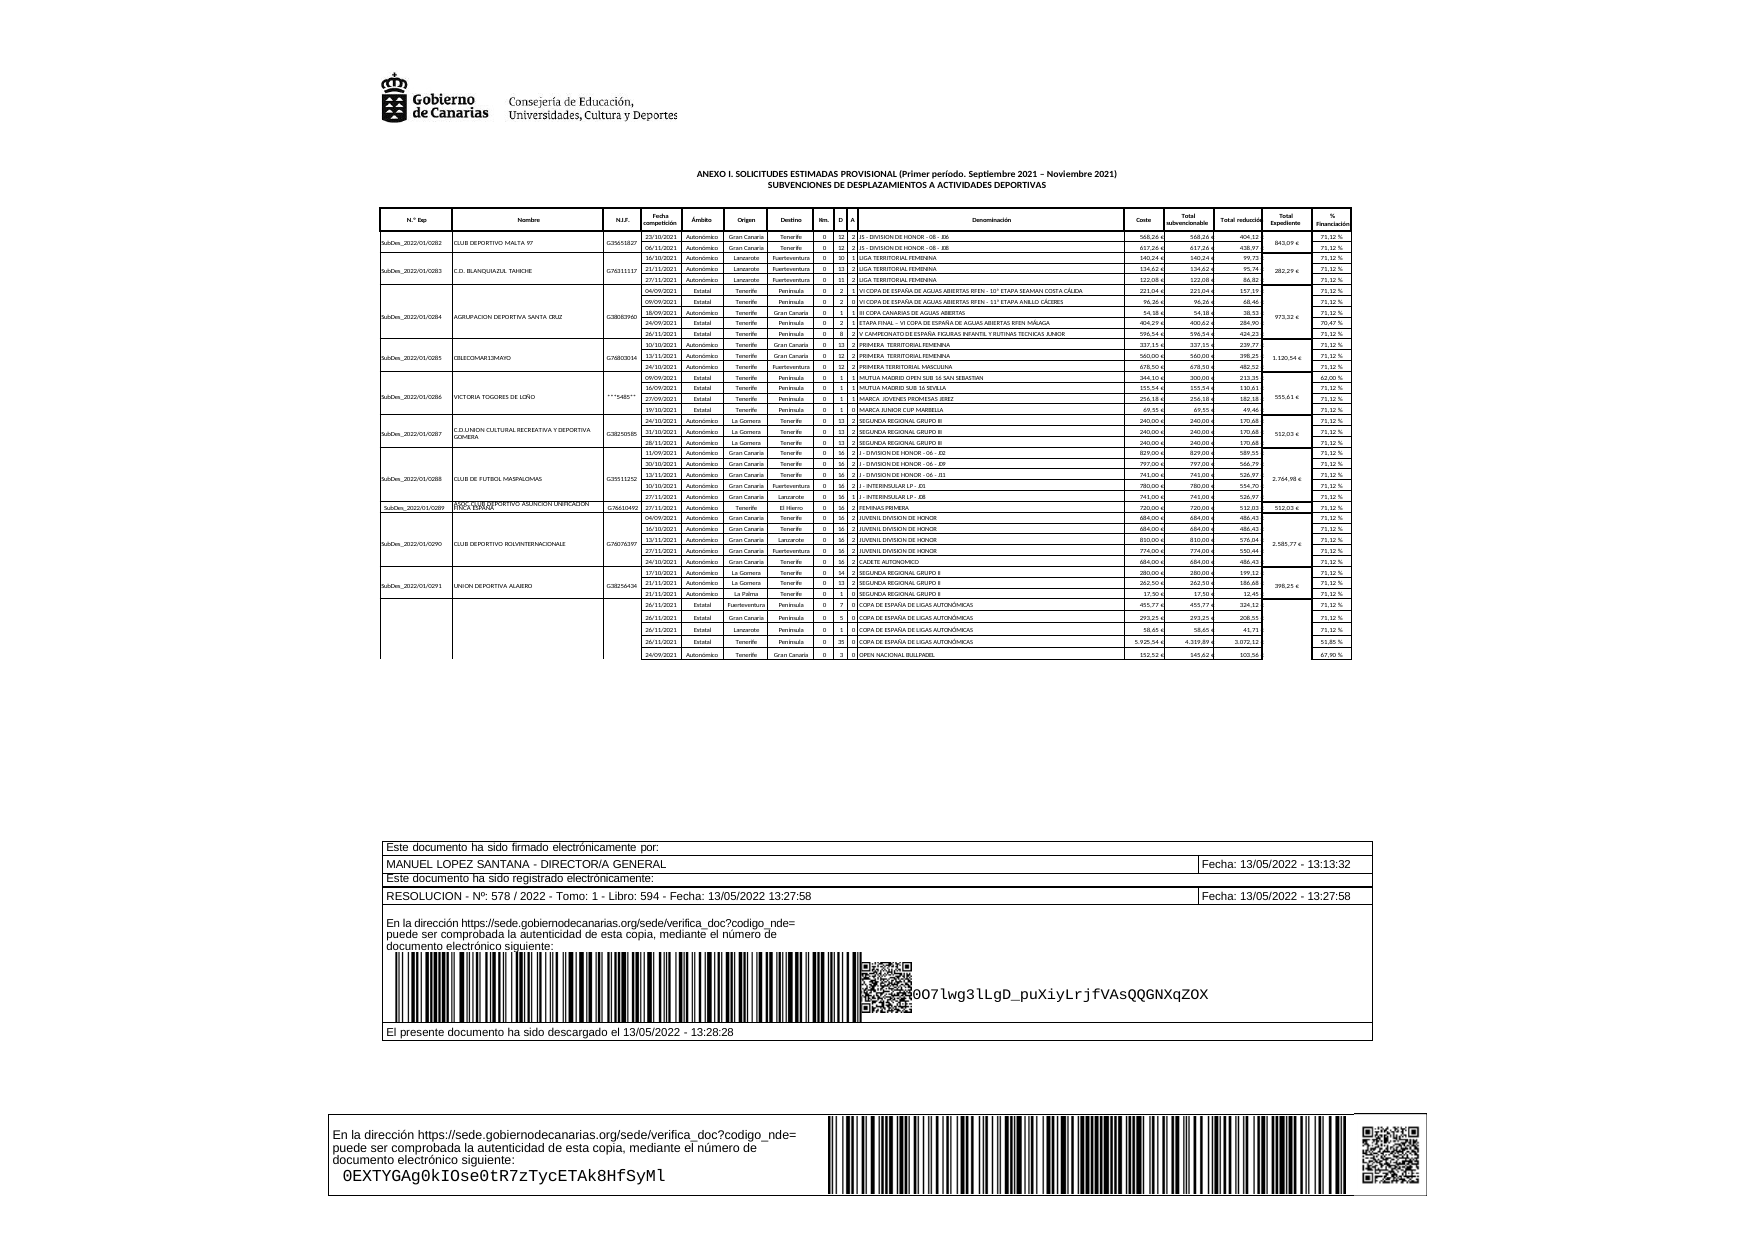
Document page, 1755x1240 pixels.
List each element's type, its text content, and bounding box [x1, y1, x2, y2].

table_cell Tenerife [768, 459, 813, 468]
table_cell 1 [848, 383, 857, 392]
table_cell 973,32 € [1263, 286, 1311, 338]
table_cell 2 [848, 361, 857, 371]
table_cell 300,00 € [1165, 372, 1213, 382]
table_cell Tenerife [724, 502, 767, 512]
table_cell 213,35 € [1214, 372, 1261, 382]
table_cell Autonómico [682, 426, 723, 436]
table_cell G76311117 [604, 253, 641, 284]
table_cell 24/10/2021 [642, 361, 681, 371]
table_cell 1 [834, 307, 847, 317]
table_cell Lanzarote [724, 264, 767, 273]
table_cell Autonómico [682, 253, 723, 262]
table_cell 0 [814, 361, 833, 371]
table_cell J - INTERINSULAR LP - J01 [858, 480, 1124, 490]
table_cell Península [768, 285, 813, 295]
table_cell 596,54 € [1165, 329, 1213, 338]
table_cell 1 [848, 253, 857, 262]
table_cell CLUB DEPORTIVO ROLVINTERNACIONALE [453, 513, 603, 566]
table_cell 1 [848, 394, 857, 403]
table_cell 2 [834, 318, 847, 327]
table_cell SEGUNDA REGIONAL GRUPO III [858, 415, 1124, 425]
table_cell 684,00 € [1125, 524, 1164, 533]
table_cell Península [768, 394, 813, 403]
table_cell Autonómico [682, 648, 723, 659]
table_cell 0 [848, 648, 857, 659]
table_cell 2 [848, 437, 857, 447]
table_cell 797,00 € [1125, 459, 1164, 468]
table_cell 589,55 € [1214, 448, 1261, 457]
table_cell 0 [814, 307, 833, 317]
table_cell Tenerife [724, 361, 767, 371]
table_cell 810,00 € [1165, 534, 1213, 544]
table_cell Autonómico [682, 459, 723, 468]
table_cell 12 [834, 350, 847, 360]
table_cell 550,44 € [1214, 545, 1261, 555]
table_cell 71,12 % [1313, 361, 1351, 371]
table_header Denominación [859, 209, 1123, 230]
table_cell 71,12 % [1313, 459, 1351, 468]
table_cell 10/10/2021 [642, 339, 681, 349]
table_cell 71,12 % [1313, 578, 1351, 587]
table_cell 512,03 € [1214, 502, 1261, 512]
table_cell 41,71 € [1214, 623, 1261, 634]
table_cell 486,43 € [1214, 524, 1261, 533]
table_cell 482,52 € [1214, 361, 1261, 371]
table_cell 71,12 % [1313, 469, 1351, 479]
table_cell 26/11/2021 [642, 636, 681, 647]
table_cell 06/11/2021 [642, 242, 681, 252]
table_cell Tenerife [768, 469, 813, 479]
table_cell 99,73 € [1214, 253, 1261, 262]
table_cell C.D.UNION CULTURAL RECREATIVA Y DEPORTIVA GOMERA [453, 415, 603, 447]
table_cell G38083960 [604, 285, 641, 338]
table_cell 684,00 € [1165, 524, 1213, 533]
table_cell 71,12 % [1313, 264, 1351, 273]
table_cell 0 [814, 232, 833, 241]
table_cell [1263, 600, 1311, 659]
table_cell J - INTERINSULAR LP - J08 [858, 491, 1124, 501]
table_cell 797,00 € [1165, 459, 1213, 468]
table_cell 774,00 € [1165, 545, 1213, 555]
table_cell SubDes_2022/01/0282 [381, 232, 452, 252]
table_cell 0 [848, 404, 857, 414]
table_cell Fuerteventura [768, 274, 813, 284]
table_cell 26/11/2021 [642, 611, 681, 622]
table_cell Gran Canaria [724, 545, 767, 555]
table_cell 3 [834, 648, 847, 659]
table_cell La Gomera [724, 567, 767, 577]
table_cell UNION DEPORTIVA ALAJERO [453, 567, 603, 598]
table_cell SubDes_2022/01/0286 [381, 372, 452, 414]
table_cell Tenerife [768, 556, 813, 566]
table_cell [453, 599, 603, 659]
table_cell Tenerife [724, 404, 767, 414]
table_cell SubDes_2022/01/0284 [381, 285, 452, 338]
table_cell 293,25 € [1125, 611, 1164, 622]
table_cell 2 [848, 502, 857, 512]
table_cell Lanzarote [768, 534, 813, 544]
table_cell 240,00 € [1125, 437, 1164, 447]
table_cell 2 [848, 350, 857, 360]
table_cell Tenerife [768, 242, 813, 252]
table_cell 2 [848, 329, 857, 338]
table_cell Autonómico [682, 513, 723, 522]
table_cell SubDes_2022/01/0288 [381, 448, 452, 501]
table_cell Fuerteventura [768, 361, 813, 371]
table_cell JUVENIL DIVISION DE HONOR [858, 513, 1124, 522]
table_cell Gran Canaria [724, 611, 767, 622]
table_header D [835, 209, 846, 230]
table_cell Tenerife [724, 394, 767, 403]
table_cell 684,00 € [1165, 513, 1213, 522]
table_cell 23/10/2021 [642, 232, 681, 241]
table_cell 18/09/2021 [642, 307, 681, 317]
table_cell 122,08 € [1125, 274, 1164, 284]
table_cell Península [768, 372, 813, 382]
table_cell 2 [848, 448, 857, 457]
table_cell Península [768, 383, 813, 392]
table_cell 0 [848, 623, 857, 634]
table_header A [848, 209, 857, 230]
table_cell 0 [848, 636, 857, 647]
table_cell 486,43 € [1214, 556, 1261, 566]
table_cell Tenerife [768, 437, 813, 447]
table_cell PRIMERA TERRITORIAL FEMENINA [858, 339, 1124, 349]
table_header Km. [814, 209, 833, 230]
table_cell SubDes_2022/01/0285 [381, 339, 452, 371]
table_cell 71,12 % [1313, 394, 1351, 403]
table_cell 71,12 % [1313, 599, 1351, 610]
table_cell 684,00 € [1125, 513, 1164, 522]
table_cell 0 [814, 480, 833, 490]
table_cell Fuerteventura [724, 599, 767, 610]
table_cell Fuerteventura [768, 480, 813, 490]
table_cell 1 [848, 307, 857, 317]
table_cell 09/09/2021 [642, 372, 681, 382]
table_cell 2 [848, 264, 857, 273]
table_cell 0 [814, 567, 833, 577]
table_cell 16 [834, 491, 847, 501]
table_cell Fecha: 13/05/2022 - 13:27:58 [1199, 888, 1372, 904]
table_cell 71,12 % [1313, 307, 1351, 317]
table_cell V CAMPEONATO DE ESPAÑA FIGURAS INFANTIL Y RUTINAS TECNICAS JUNIOR [858, 329, 1124, 338]
table_cell Gran Canaria [724, 534, 767, 544]
table_cell 26/11/2021 [642, 623, 681, 634]
table_cell 0 [814, 459, 833, 468]
table_cell 16 [834, 513, 847, 522]
table_cell Lanzarote [724, 274, 767, 284]
table_cell 96,26 € [1165, 296, 1213, 306]
table_cell 16 [834, 545, 847, 555]
table_cell 568,26 € [1125, 232, 1164, 241]
table_cell 96,26 € [1125, 296, 1164, 306]
table_cell 678,50 € [1165, 361, 1213, 371]
table_cell 86,82 € [1214, 274, 1261, 284]
table_cell 2 [848, 339, 857, 349]
table_cell El Hierro [768, 502, 813, 512]
table_cell 26/11/2021 [642, 599, 681, 610]
table_cell 0 [814, 296, 833, 306]
table_cell Autonómico [682, 589, 723, 598]
table_cell 404,29 € [1125, 318, 1164, 327]
table_cell Autonómico [682, 242, 723, 252]
table_cell 71,12 % [1313, 383, 1351, 392]
table_cell 398,25 € [1214, 350, 1261, 360]
table_cell Autonómico [682, 339, 723, 349]
table_cell SubDes_2022/01/0287 [381, 415, 452, 447]
table_cell 10/10/2021 [642, 480, 681, 490]
table_cell 512,03 € [1263, 416, 1311, 447]
table_cell 71,12 % [1313, 274, 1351, 284]
table_cell Autonómico [682, 469, 723, 479]
table_cell 0 [814, 513, 833, 522]
table_cell 2 [848, 415, 857, 425]
table_cell 0 [814, 636, 833, 647]
table_cell 455,77 € [1165, 599, 1213, 610]
table_cell 71,12 % [1313, 242, 1351, 252]
table_cell 0 [814, 599, 833, 610]
table_cell 24/09/2021 [642, 648, 681, 659]
table_cell 1 [834, 589, 847, 598]
table_cell 0 [814, 611, 833, 622]
table_cell 208,55 € [1214, 611, 1261, 622]
table_cell 170,68 € [1214, 415, 1261, 425]
table_cell 103,56 € [1214, 648, 1261, 659]
table_cell 12 [834, 242, 847, 252]
table_cell Tenerife [768, 513, 813, 522]
table_cell 182,18 € [1214, 394, 1261, 403]
table_cell 0 [848, 589, 857, 598]
table_cell 155,54 € [1165, 383, 1213, 392]
table_cell Autonómico [682, 361, 723, 371]
table_cell 186,68 € [1214, 578, 1261, 587]
table_header Total subvencionable [1165, 209, 1213, 230]
table_cell G38250585 [604, 415, 641, 447]
table_cell 13 [834, 339, 847, 349]
table_cell Gran Canaria [724, 459, 767, 468]
table_cell CLUB DE FUTBOL MASPALOMAS [453, 448, 603, 501]
table_cell 438,97 € [1214, 242, 1261, 252]
table_cell 38,53 € [1214, 307, 1261, 317]
table_cell 13 [834, 437, 847, 447]
table_cell 617,26 € [1165, 242, 1213, 252]
table_cell 1 [848, 491, 857, 501]
table_cell 71,12 % [1313, 502, 1351, 512]
table_cell Estatal [682, 296, 723, 306]
table_cell COPA DE ESPAÑA DE LIGAS AUTONÓMICAS [858, 636, 1124, 647]
table_cell 71,12 % [1313, 556, 1351, 566]
table_cell Estatal [682, 394, 723, 403]
table_cell 741,00 € [1165, 469, 1213, 479]
table_cell Estatal [682, 318, 723, 327]
table_cell 16 [834, 556, 847, 566]
table_cell La Gomera [724, 415, 767, 425]
table_cell ETAPA FINAL – VI COPA DE ESPAÑA DE AGUAS ABIERTAS RFEN MÁLAGA [858, 318, 1124, 327]
table_cell 5.925,54 € [1125, 636, 1164, 647]
table_cell 2 [848, 480, 857, 490]
table_cell FEMINAS PRIMERA [858, 502, 1124, 512]
table_cell 0 [814, 426, 833, 436]
table_cell 54,18 € [1165, 307, 1213, 317]
table_cell 221,04 € [1165, 285, 1213, 295]
table_cell 2 [848, 469, 857, 479]
table_cell 2 [834, 285, 847, 295]
table_cell 140,24 € [1125, 253, 1164, 262]
table_cell 27/11/2021 [642, 491, 681, 501]
table_cell Autonómico [682, 448, 723, 457]
table_cell VI COPA DE ESPAÑA DE AGUAS ABIERTAS RFEN - 11ª ETAPA ANILLO CÁCERES [858, 296, 1124, 306]
table_cell Estatal [682, 404, 723, 414]
table_cell 596,54 € [1125, 329, 1164, 338]
table_cell 170,68 € [1214, 437, 1261, 447]
table_cell 71,12 % [1313, 545, 1351, 555]
table_cell Tenerife [724, 383, 767, 392]
table_cell Estatal [682, 611, 723, 622]
table_cell 0 [814, 242, 833, 252]
table_cell Tenerife [724, 350, 767, 360]
table_cell 240,00 € [1165, 437, 1213, 447]
table_cell SubDes_2022/01/0289 [381, 502, 452, 512]
table_cell 199,12 € [1214, 567, 1261, 577]
table_cell Tenerife [724, 339, 767, 349]
table_cell Gran Canaria [768, 307, 813, 317]
table_cell SEGUNDA REGIONAL GRUPO III [858, 437, 1124, 447]
table_cell Lanzarote [724, 623, 767, 634]
table_cell 240,00 € [1125, 415, 1164, 425]
table_cell 284,90 € [1214, 318, 1261, 327]
table_cell 280,00 € [1165, 567, 1213, 577]
table_cell 71,12 % [1313, 232, 1351, 241]
table_cell Tenerife [768, 524, 813, 533]
table_cell 0 [848, 611, 857, 622]
table_cell Fuerteventura [768, 253, 813, 262]
table_cell 829,00 € [1165, 448, 1213, 457]
table_cell 0 [814, 578, 833, 587]
table_cell 140,24 € [1165, 253, 1213, 262]
table_cell Tenerife [724, 329, 767, 338]
table_cell 262,50 € [1125, 578, 1164, 587]
table_cell 69,55 € [1165, 404, 1213, 414]
table_cell 67,90 % [1313, 648, 1351, 659]
table_cell VI COPA DE ESPAÑA DE AGUAS ABIERTAS RFEN - 10ª ETAPA SEAMAN COSTA CÁLIDA [858, 285, 1124, 295]
table_cell 13 [834, 426, 847, 436]
table_cell 0 [814, 253, 833, 262]
table_cell Gran Canaria [724, 556, 767, 566]
table_cell Tenerife [768, 415, 813, 425]
table_cell JS - DIVISION DE HONOR - 08 - J08 [858, 242, 1124, 252]
table_cell 2.585,77 € [1263, 514, 1311, 566]
table_cell 0 [814, 285, 833, 295]
table_cell Autonómico [682, 307, 723, 317]
table_cell PRIMERA TERRITORIAL MASCULINA [858, 361, 1124, 371]
table_cell MARCA JOVENES PROMESAS JEREZ [858, 394, 1124, 403]
table_cell 134,62 € [1125, 264, 1164, 273]
table_cell 424,23 € [1214, 329, 1261, 338]
table_header Este documento ha sido firmado electrónicamente por: [383, 842, 1372, 855]
table_cell Gran Canaria [724, 480, 767, 490]
table_header N.I.F. [604, 209, 640, 230]
table_cell Tenerife [768, 232, 813, 241]
table_cell 1 [834, 383, 847, 392]
table_cell 13/11/2021 [642, 534, 681, 544]
table_cell [604, 599, 641, 659]
table_cell 0 [814, 329, 833, 338]
table_cell Estatal [682, 372, 723, 382]
table_cell 678,50 € [1125, 361, 1164, 371]
table_cell Gran Canaria [724, 242, 767, 252]
table_cell 2 [848, 534, 857, 544]
table_cell Autonómico [682, 415, 723, 425]
table_cell Autonómico [682, 350, 723, 360]
table_cell 1 [848, 318, 857, 327]
table_cell 71,12 % [1313, 339, 1351, 349]
table_cell 560,00 € [1125, 350, 1164, 360]
table_cell 71,12 % [1313, 623, 1351, 634]
table_cell 51,85 % [1313, 636, 1351, 647]
table_cell Gran Canaria [724, 513, 767, 522]
table_cell 576,04 € [1214, 534, 1261, 544]
table_cell 71,12 % [1313, 589, 1351, 598]
table_cell 774,00 € [1125, 545, 1164, 555]
table_cell 0 [814, 437, 833, 447]
table_cell 512,03 € [1263, 503, 1311, 512]
table_cell G38256434 [604, 567, 641, 598]
table_cell Fuerteventura [768, 264, 813, 273]
table_cell Tenerife [724, 285, 767, 295]
table_cell 71,12 % [1313, 437, 1351, 447]
table_cell 71,12 % [1313, 329, 1351, 338]
table_cell COPA DE ESPAÑA DE LIGAS AUTONÓMICAS [858, 623, 1124, 634]
table_cell 0 [814, 318, 833, 327]
table_cell 560,00 € [1165, 350, 1213, 360]
table_cell 16 [834, 534, 847, 544]
table_cell 1 [848, 285, 857, 295]
table_cell Autonómico [682, 524, 723, 533]
table_cell 2 [848, 567, 857, 577]
table_cell 170,68 € [1214, 426, 1261, 436]
table_cell 28/11/2021 [642, 437, 681, 447]
table_cell 568,26 € [1165, 232, 1213, 241]
table_cell 337,15 € [1165, 339, 1213, 349]
table_cell 13 [834, 264, 847, 273]
table_cell 720,00 € [1165, 502, 1213, 512]
table_cell 70,47 % [1313, 318, 1351, 327]
table_cell 14 [834, 567, 847, 577]
table_cell 400,62 € [1165, 318, 1213, 327]
table_cell 13/11/2021 [642, 350, 681, 360]
table_cell 31/10/2021 [642, 426, 681, 436]
table_cell G35651827 [604, 232, 641, 252]
table_cell 16/10/2021 [642, 524, 681, 533]
table_cell 3.072,12 € [1214, 636, 1261, 647]
table_cell 68,46 € [1214, 296, 1261, 306]
table_cell Estatal [682, 329, 723, 338]
table_cell CLUB DEPORTIVO MALTA 97 [453, 232, 603, 252]
table_cell Tenerife [724, 636, 767, 647]
table_cell RESOLUCION - Nº: 578 / 2022 - Tomo: 1 - Libro: 594 - Fecha: 13/05/2022 13:27:58 [383, 888, 1198, 904]
table_cell 71,12 % [1313, 296, 1351, 306]
table_cell 122,08 € [1165, 274, 1213, 284]
table_cell 95,74 € [1214, 264, 1261, 273]
table_cell Gran Canaria [768, 648, 813, 659]
table_cell Gran Canaria [724, 232, 767, 241]
table_cell 21/11/2021 [642, 589, 681, 598]
table_header N.º Exp [381, 209, 451, 230]
table_cell 71,12 % [1313, 350, 1351, 360]
text ANEXO I. SOLICITUDES ESTIMADAS PROVISIONAL (Primer período. Septiembre 2021 – Noviembre 2021) SUBVENCIONES DE DESPLAZAMIENTOS A ACTIVIDADES DEPORTIVAS [697, 168, 1154, 191]
table_cell 0 [814, 274, 833, 284]
table_cell 17,50 € [1125, 589, 1164, 598]
table_cell 12 [834, 232, 847, 241]
table_cell Tenerife [768, 589, 813, 598]
table_cell 17,50 € [1165, 589, 1213, 598]
table_cell Autonómico [682, 437, 723, 447]
table_cell La Gomera [724, 426, 767, 436]
table_cell 0 [814, 648, 833, 659]
table_cell 684,00 € [1165, 556, 1213, 566]
table_cell 2 [848, 459, 857, 468]
table_cell 30/10/2021 [642, 459, 681, 468]
table_cell Autonómico [682, 567, 723, 577]
table_cell 16 [834, 469, 847, 479]
table_cell 617,26 € [1125, 242, 1164, 252]
table_cell 71,12 % [1313, 567, 1351, 577]
table_cell 13 [834, 578, 847, 587]
table_cell [381, 599, 452, 659]
table_cell 1.120,54 € [1263, 340, 1311, 371]
table_cell 221,04 € [1125, 285, 1164, 295]
table_cell 741,00 € [1125, 469, 1164, 479]
table_cell SEGUNDA REGIONAL GRUPO III [858, 426, 1124, 436]
table_cell 71,12 % [1313, 524, 1351, 533]
table_cell Península [768, 636, 813, 647]
table_cell SubDes_2022/01/0291 [381, 567, 452, 598]
table_cell III COPA CANARIAS DE AGUAS ABIERTAS [858, 307, 1124, 317]
table_cell Autonómico [682, 232, 723, 241]
table_cell 110,61 € [1214, 383, 1261, 392]
table_cell 2 [848, 556, 857, 566]
table_cell 11/09/2021 [642, 448, 681, 457]
table_cell 262,50 € [1165, 578, 1213, 587]
table_cell Lanzarote [724, 253, 767, 262]
table_cell 0 [814, 589, 833, 598]
table_cell 49,46 € [1214, 404, 1261, 414]
table_cell Península [768, 296, 813, 306]
table_cell 780,00 € [1125, 480, 1164, 490]
table_cell 5 [834, 611, 847, 622]
table_cell 256,18 € [1125, 394, 1164, 403]
table_cell 404,12 € [1214, 232, 1261, 241]
table_cell 1 [834, 404, 847, 414]
table_cell Autonómico [682, 578, 723, 587]
table_cell La Gomera [724, 578, 767, 587]
table_cell 741,00 € [1165, 491, 1213, 501]
table_cell 398,25 € [1263, 568, 1311, 598]
table_cell 684,00 € [1125, 556, 1164, 566]
table_cell 344,10 € [1125, 372, 1164, 382]
table_cell Tenerife [724, 318, 767, 327]
table_cell Autonómico [682, 545, 723, 555]
table_cell ***5485** [604, 372, 641, 414]
table_cell J - DIVISION DE HONOR - 06 - J02 [858, 448, 1124, 457]
table_cell 526,97 € [1214, 491, 1261, 501]
table_cell 24/09/2021 [642, 318, 681, 327]
table_cell 12 [834, 361, 847, 371]
table_cell 71,12 % [1313, 426, 1351, 436]
table_cell J - DIVISION DE HONOR - 06 - J11 [858, 469, 1124, 479]
table_cell 71,12 % [1313, 448, 1351, 457]
table_cell Gran Canaria [768, 339, 813, 349]
table_cell Estatal [682, 285, 723, 295]
table_cell 829,00 € [1125, 448, 1164, 457]
table_cell Autonómico [682, 491, 723, 501]
table_cell Península [768, 318, 813, 327]
table_cell G76803014 [604, 339, 641, 371]
table_cell 71,12 % [1313, 611, 1351, 622]
table_cell 0 [814, 372, 833, 382]
table_cell Autonómico [682, 480, 723, 490]
table_cell COPA DE ESPAÑA DE LIGAS AUTONÓMICAS [858, 611, 1124, 622]
table_header Coste [1125, 209, 1163, 230]
table_cell 2 [848, 242, 857, 252]
table_cell El presente documento ha sido descargado el 13/05/2022 - 13:28:28 [383, 1023, 1372, 1040]
table_cell 843,09 € [1263, 232, 1311, 252]
table_cell 2 [848, 513, 857, 522]
table_cell Gran Canaria [724, 491, 767, 501]
table_cell Tenerife [768, 567, 813, 577]
table_cell CBLECOMAR13MAYO [453, 339, 603, 371]
table_cell JS - DIVISION DE HONOR - 08 - J06 [858, 232, 1124, 241]
table_cell Lanzarote [768, 491, 813, 501]
table_cell 0 [814, 448, 833, 457]
table_cell 69,55 € [1125, 404, 1164, 414]
table_cell JUVENIL DIVISION DE HONOR [858, 524, 1124, 533]
table_cell 16/09/2021 [642, 383, 681, 392]
table_cell 16 [834, 524, 847, 533]
table_cell G76610492 [604, 502, 641, 512]
table_cell G35511252 [604, 448, 641, 501]
table_cell Tenerife [768, 578, 813, 587]
table_cell 27/11/2021 [642, 502, 681, 512]
table_cell Gran Canaria [724, 448, 767, 457]
table_cell En la dirección https://sede.gobiernodecanarias.org/sede/verifica_doc?codigo_nde= puede ser comprobada la autenticidad de esta copia, mediante el número de documento electrónico siguiente: 0O7lwg3lLgD_puXiyLrjfVAsQQGNXqZOX [383, 905, 1372, 1022]
table_cell 0 [814, 404, 833, 414]
table_cell 2 [848, 232, 857, 241]
table_cell 0 [814, 502, 833, 512]
table_cell SEGUNDA REGIONAL GRUPO II [858, 578, 1124, 587]
table_cell 239,77 € [1214, 339, 1261, 349]
table_cell 0 [848, 296, 857, 306]
table_cell 4.319,89 € [1165, 636, 1213, 647]
table_cell 566,79 € [1214, 459, 1261, 468]
table_cell LIGA TERRITORIAL FEMENINA [858, 274, 1124, 284]
table_cell Estatal [682, 636, 723, 647]
table_cell Fuerteventura [768, 545, 813, 555]
table_cell Gran Canaria [768, 350, 813, 360]
table_cell 256,18 € [1165, 394, 1213, 403]
table_cell 04/09/2021 [642, 285, 681, 295]
table_header Total reducción [1215, 209, 1261, 230]
table_cell CADETE AUTONOMICO [858, 556, 1124, 566]
table_cell 240,00 € [1125, 426, 1164, 436]
table_cell Tenerife [724, 372, 767, 382]
table_cell 71,12 % [1313, 491, 1351, 501]
table_cell 0 [814, 383, 833, 392]
table_cell SEGUNDA REGIONAL GRUPO II [858, 589, 1124, 598]
table_cell 10 [834, 253, 847, 262]
table_cell 71,12 % [1313, 513, 1351, 522]
table_cell 240,00 € [1165, 415, 1213, 425]
table_cell 810,00 € [1125, 534, 1164, 544]
table_cell 1 [834, 623, 847, 634]
table_cell 2 [848, 426, 857, 436]
table_cell 0 [814, 415, 833, 425]
table_header % Financiación [1313, 209, 1350, 230]
table_cell 2 [848, 524, 857, 533]
table_cell 62,00 % [1313, 372, 1351, 382]
table_cell 0 [814, 394, 833, 403]
table_cell 17/10/2021 [642, 567, 681, 577]
table_cell G76076397 [604, 513, 641, 566]
table_cell Península [768, 623, 813, 634]
table_cell 16 [834, 448, 847, 457]
table_cell Península [768, 599, 813, 610]
table_cell 26/11/2021 [642, 329, 681, 338]
table_cell 240,00 € [1165, 426, 1213, 436]
table_cell 04/09/2021 [642, 513, 681, 522]
table_cell C.D. BLANQUIAZUL TAHICHE [453, 253, 603, 284]
table_cell 35 [834, 636, 847, 647]
table_cell 16 [834, 459, 847, 468]
table_cell 11 [834, 274, 847, 284]
table_cell Gran Canaria [724, 524, 767, 533]
table_cell Tenerife [724, 648, 767, 659]
table_cell Tenerife [724, 296, 767, 306]
table_cell 1 [834, 372, 847, 382]
table_cell Península [768, 404, 813, 414]
table_cell SubDes_2022/01/0290 [381, 513, 452, 566]
table_cell COPA DE ESPAÑA DE LIGAS AUTONÓMICAS [858, 599, 1124, 610]
table_cell 71,12 % [1313, 534, 1351, 544]
table_cell 1 [848, 372, 857, 382]
table_cell 2 [848, 578, 857, 587]
table_cell 134,62 € [1165, 264, 1213, 273]
table_header Origen [725, 209, 766, 230]
table_cell 0 [814, 491, 833, 501]
table_cell 526,97 € [1214, 469, 1261, 479]
table_cell 16 [834, 502, 847, 512]
table_cell 741,00 € [1125, 491, 1164, 501]
table_cell La Gomera [724, 437, 767, 447]
table_cell 16/10/2021 [642, 253, 681, 262]
table_cell 19/10/2021 [642, 404, 681, 414]
table_cell 282,29 € [1263, 254, 1311, 284]
table_cell 324,12 € [1214, 599, 1261, 610]
table_cell 2 [848, 274, 857, 284]
table_cell Tenerife [768, 448, 813, 457]
table_header Total Expediente [1263, 209, 1311, 230]
table_cell 24/10/2021 [642, 556, 681, 566]
table_cell Este documento ha sido registrado electrónicamente: [383, 874, 1372, 886]
table_cell MUTUA MADRID OPEN SUB 16 SAN SEBASTIAN [858, 372, 1124, 382]
table_cell PRIMERA TERRITORIAL FEMENINA [858, 350, 1124, 360]
table_cell 2.764,98 € [1263, 449, 1311, 501]
table_cell 71,12 % [1313, 480, 1351, 490]
table_cell Península [768, 329, 813, 338]
table_cell 555,61 € [1263, 373, 1311, 414]
table_cell 58,65 € [1165, 623, 1213, 634]
table_cell 280,00 € [1125, 567, 1164, 577]
table_cell Tenerife [768, 426, 813, 436]
table_cell 13/11/2021 [642, 469, 681, 479]
table_cell 0 [814, 264, 833, 273]
table_cell J - DIVISION DE HONOR - 06 - J09 [858, 459, 1124, 468]
table_cell 0 [814, 350, 833, 360]
table_cell 2 [834, 296, 847, 306]
table_cell Autonómico [682, 274, 723, 284]
table_cell 0 [814, 623, 833, 634]
table_cell 455,77 € [1125, 599, 1164, 610]
table_header Nombre [453, 209, 602, 230]
table_cell 09/09/2021 [642, 296, 681, 306]
table_cell 54,18 € [1125, 307, 1164, 317]
table_header Fecha competición [642, 209, 681, 230]
table_cell LIGA TERRITORIAL FEMENINA [858, 253, 1124, 262]
table_cell Autonómico [682, 264, 723, 273]
table_cell 157,19 € [1214, 285, 1261, 295]
table_cell MANUEL LOPEZ SANTANA - DIRECTOR/A GENERAL [383, 856, 1198, 872]
table_cell 554,70 € [1214, 480, 1261, 490]
table_cell 152,52 € [1125, 648, 1164, 659]
table_cell 0 [814, 524, 833, 533]
table_cell 720,00 € [1125, 502, 1164, 512]
table_cell Gran Canaria [724, 469, 767, 479]
table_cell MUTUA MADRID SUB 16 SEVILLA [858, 383, 1124, 392]
table_cell 13 [834, 415, 847, 425]
table_cell 486,43 € [1214, 513, 1261, 522]
table_cell LIGA TERRITORIAL FEMENINA [858, 264, 1124, 273]
table_cell 0 [814, 534, 833, 544]
table_cell AGRUPACION DEPORTIVA SANTA CRUZ [453, 285, 603, 338]
table_cell 0 [848, 599, 857, 610]
table_cell Fecha: 13/05/2022 - 13:13:32 [1199, 856, 1372, 872]
table_cell 71,12 % [1313, 404, 1351, 414]
table_cell Tenerife [724, 307, 767, 317]
table_cell La Palma [724, 589, 767, 598]
table_cell 1 [834, 394, 847, 403]
table_cell 71,12 % [1313, 253, 1351, 262]
table_cell 71,12 % [1313, 415, 1351, 425]
table_cell Estatal [682, 599, 723, 610]
table_cell 155,54 € [1125, 383, 1164, 392]
table_cell JUVENIL DIVISION DE HONOR [858, 534, 1124, 544]
table_cell 21/11/2021 [642, 264, 681, 273]
table_cell Autonómico [682, 502, 723, 512]
table_cell 2 [848, 545, 857, 555]
table_cell SEGUNDA REGIONAL GRUPO II [858, 567, 1124, 577]
table_cell 0 [814, 556, 833, 566]
table_cell 7 [834, 599, 847, 610]
table_cell SubDes_2022/01/0283 [381, 253, 452, 284]
table_cell 0 [814, 545, 833, 555]
table_cell 0 [814, 339, 833, 349]
table_cell Península [768, 611, 813, 622]
table_header Destino [768, 209, 812, 230]
table_cell 24/10/2021 [642, 415, 681, 425]
table_cell VICTORIA TOGORES DE LOÑO [453, 372, 603, 414]
table_cell 8 [834, 329, 847, 338]
table_cell 12,45 € [1214, 589, 1261, 598]
table_header Ámbito [683, 209, 723, 230]
table_cell Estatal [682, 383, 723, 392]
table_cell 0 [814, 469, 833, 479]
table_cell Autonómico [682, 556, 723, 566]
table_cell OPEN NACIONAL BULLPADEL [858, 648, 1124, 659]
table_cell 16 [834, 480, 847, 490]
table_cell ASOC.CLUB DEPORTIVO ASUNCION UNIFICACION FINCA ESPAÑA [453, 502, 603, 512]
table_cell JUVENIL DIVISION DE HONOR [858, 545, 1124, 555]
table_cell 293,25 € [1165, 611, 1213, 622]
table_cell 780,00 € [1165, 480, 1213, 490]
table_cell 27/09/2021 [642, 394, 681, 403]
table_cell Estatal [682, 623, 723, 634]
table_cell 145,62 € [1165, 648, 1213, 659]
table_cell 27/11/2021 [642, 545, 681, 555]
table_cell 71,12 % [1313, 285, 1351, 295]
table_cell 21/11/2021 [642, 578, 681, 587]
table_cell Autonómico [682, 534, 723, 544]
table_cell MARCA JUNIOR CUP MARBELLA [858, 404, 1124, 414]
table_cell 58,65 € [1125, 623, 1164, 634]
table_cell 27/11/2021 [642, 274, 681, 284]
table_cell 337,15 € [1125, 339, 1164, 349]
